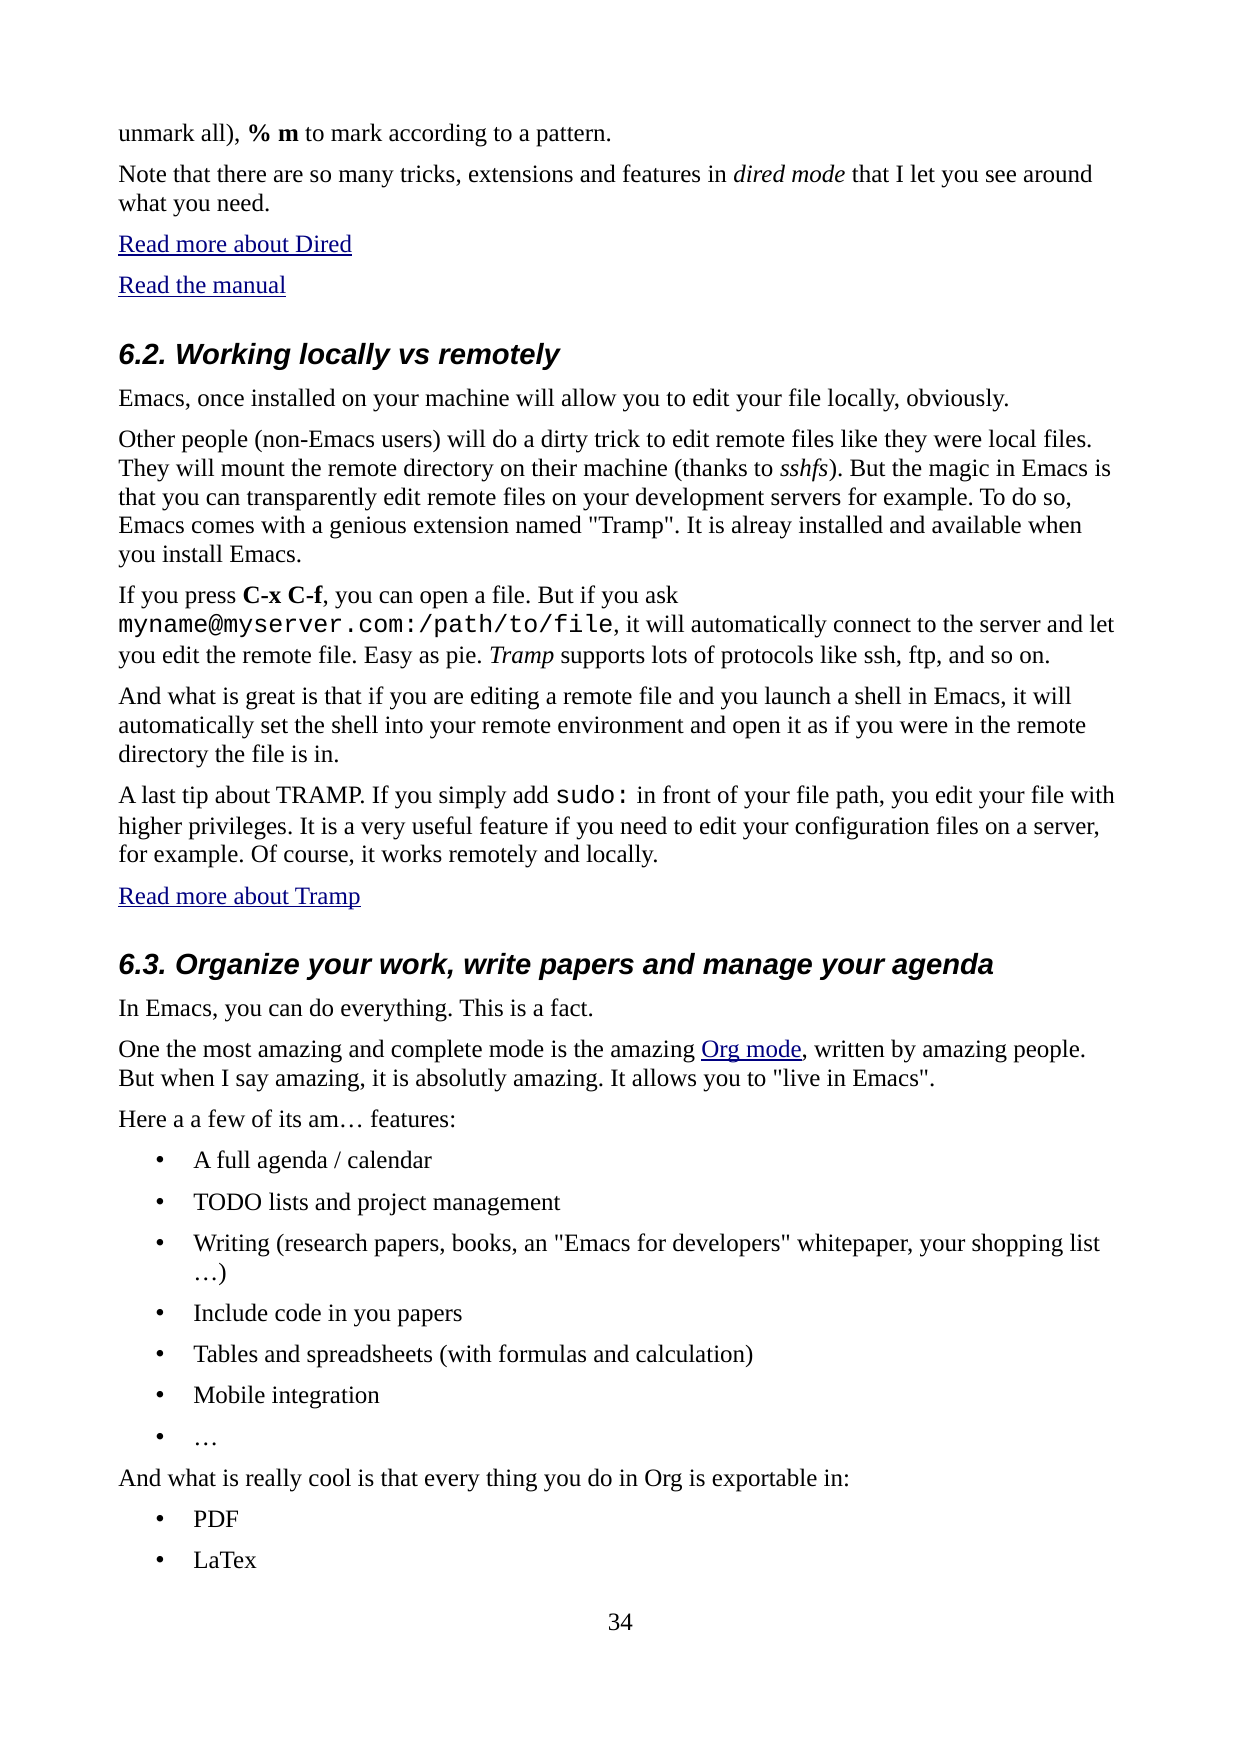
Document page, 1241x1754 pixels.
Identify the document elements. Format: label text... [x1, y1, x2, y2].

list Tables and spreadsheets (with formulas and calculation) [156, 1339, 1122, 1368]
text If you press C-x C-f, you can open a file. But if you ask myname@myserver.com:/path/to/file, it will automatically connect to the server and let you edit the remote file. Easy as pie. Tramp supports lots of protocols like ssh, ftp, and so on. [118, 580, 1122, 669]
text Emacs, once installed on your machine will allow you to edit your file locally, obviously. [118, 383, 1122, 412]
subtitle Organize your work, write papers and manage your agenda [118, 947, 1122, 981]
list PDF [156, 1504, 1122, 1533]
text unmark all), % m to mark according to a pattern. [118, 118, 1122, 147]
list LaTex [156, 1546, 1122, 1574]
list TODO lists and project management [156, 1187, 1122, 1216]
list Mobile integration [156, 1381, 1122, 1409]
text A last tip about TRAMP. If you simply add sudo: in front of your file path, you edit your file with higher privileges. It is a very useful feature if you need to edit your configuration files on a server, for example. Of course, it works remotely and locally. [118, 780, 1122, 868]
text One the most amazing and complete mode is the amazing Org mode, written by amazing people. But when I say amazing, it is absolutly amazing. It allows you to "live in Emacs". [118, 1034, 1122, 1092]
text Note that there are so many tricks, extensions and features in dired mode that I let you see around what you need. [118, 159, 1122, 217]
text Read the manual [118, 271, 1122, 299]
list Writing (research papers, books, an "Emacs for developers" whitepaper, your shopping list …) [156, 1228, 1122, 1286]
text And what is great is that if you are editing a remote file and you launch a shell in Emacs, it will automatically set the shell into your remote environment and open it as if you were in the remote directory the file is in. [118, 681, 1122, 767]
text Here a a few of its am… features: [118, 1104, 1122, 1133]
text In Emacs, you can do everything. This is a fact. [118, 993, 1122, 1022]
list Include code in you papers [156, 1298, 1122, 1327]
list … [156, 1422, 1122, 1451]
text Other people (non-Emacs users) will do a dirty trick to edit remote files like they were local files. They will mount the remote directory on their machine (thanks to sshfs). But the magic in Emacs is that you can transparently edit remote files on your development servers for example. To do so, Emacs comes with a genious extension named "Tramp". It is alreay installed and available when you install Emacs. [118, 424, 1122, 568]
text And what is really cool is that every thing you do in Org is exportable in: [118, 1463, 1122, 1492]
text Read more about Dired [118, 229, 1122, 258]
subtitle Working locally vs remotely [118, 337, 1122, 370]
list A full agenda / calendar [156, 1146, 1122, 1174]
text Read more about Tramp [118, 881, 1122, 909]
